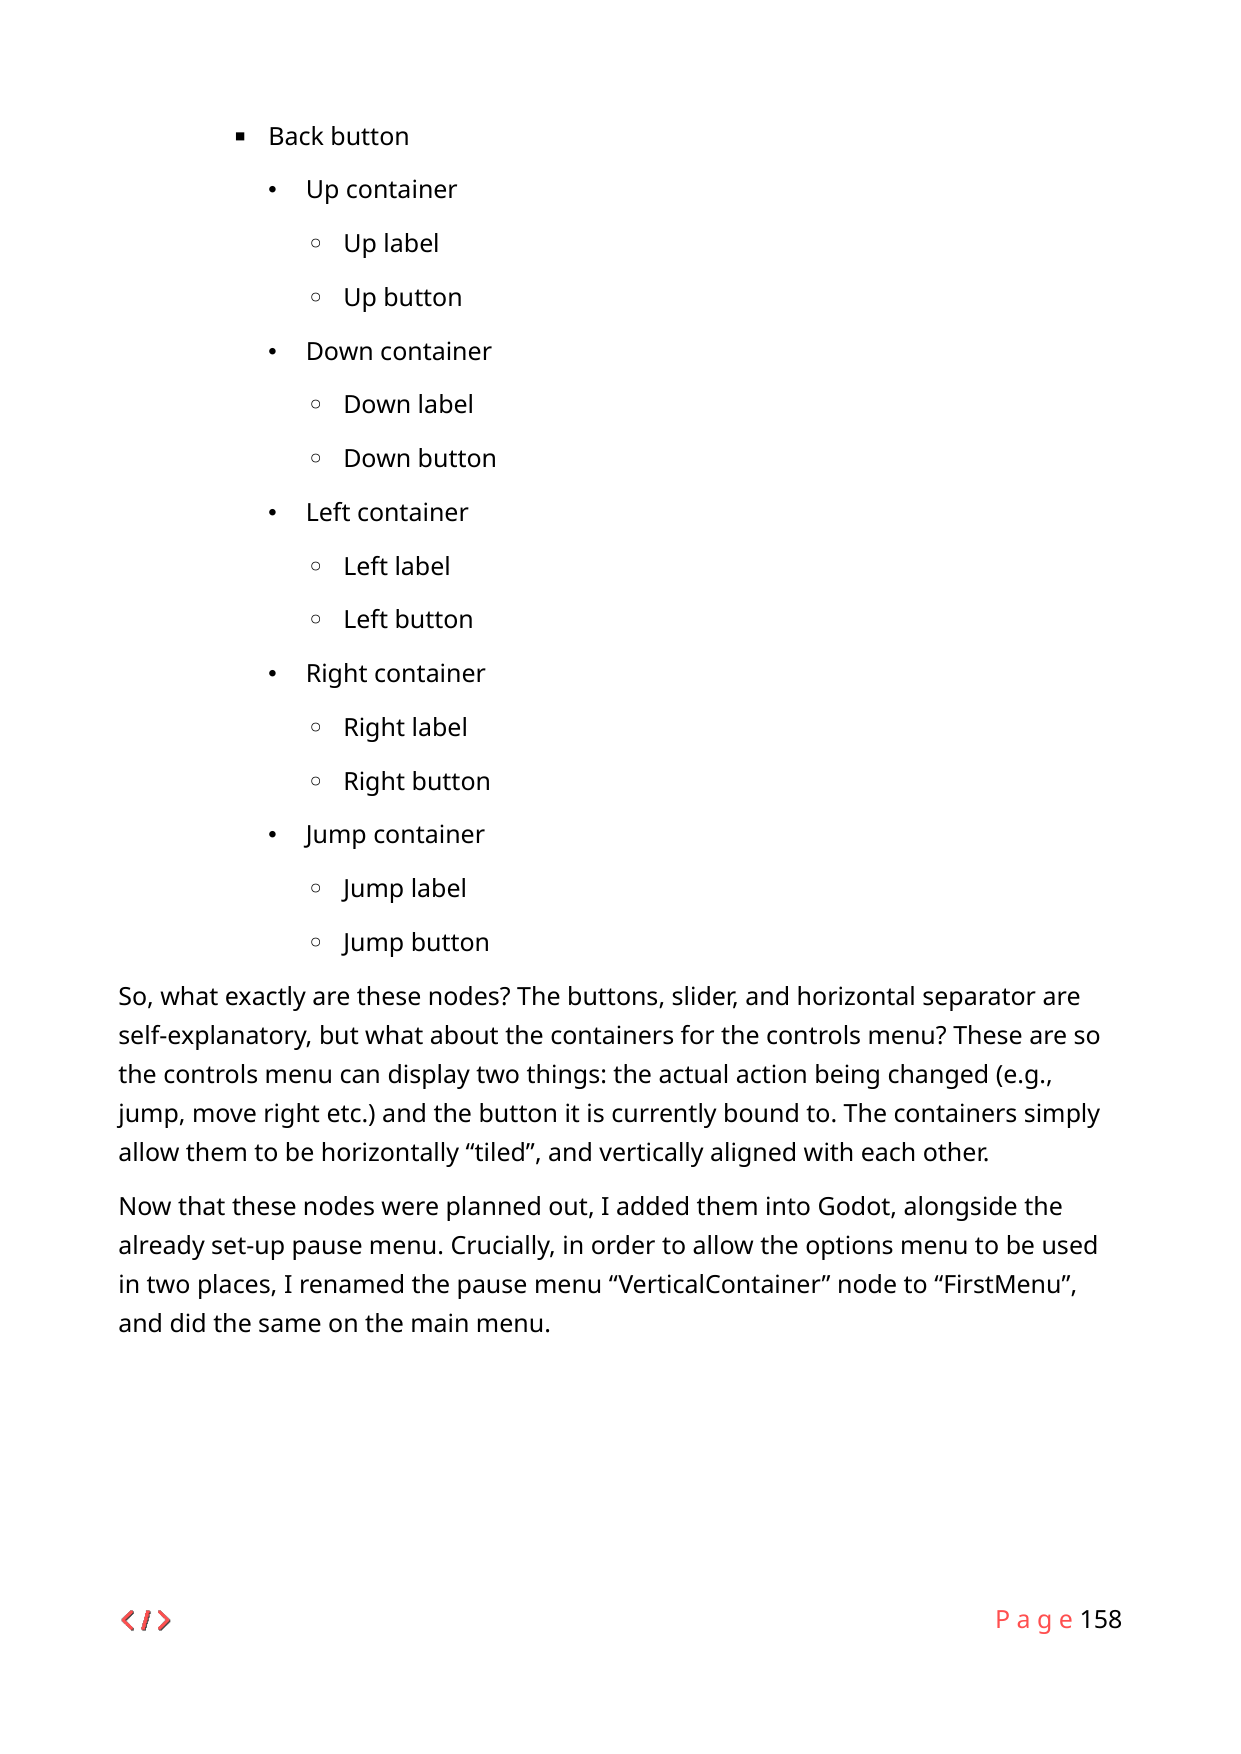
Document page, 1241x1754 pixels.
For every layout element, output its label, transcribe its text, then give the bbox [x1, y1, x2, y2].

list Right label [306, 709, 1122, 743]
list Left button [306, 602, 1122, 636]
list Down container [268, 333, 1122, 367]
list Left container [268, 494, 1122, 528]
list Jump button [306, 924, 1122, 958]
list Back button [231, 118, 1122, 152]
list Right container [268, 656, 1122, 690]
list Up button [306, 279, 1122, 313]
picture [116, 1591, 175, 1649]
list Up label [306, 226, 1122, 260]
text Now that these nodes were planned out, I added them into Godot, alongside the already set-up pause menu. Crucially, in order to allow the options menu to be used in two places, I renamed the pause menu “VerticalContainer” node to “FirstMenu”, and did the same on the main menu. [118, 1188, 1122, 1340]
list Jump container [268, 817, 1122, 851]
text So, what exactly are these nodes? The buttons, slider, and horizontal separator are self-explanatory, but what about the containers for the controls menu? These are so the controls menu can display two things: the actual action being changed (e.g., jump, move right etc.) and the button it is currently bound to. The containers simply allow them to be horizontally “tiled”, and vertically aligned with each other. [118, 978, 1122, 1169]
list Jump label [306, 871, 1122, 905]
list Right button [306, 763, 1122, 797]
list Left label [306, 548, 1122, 582]
list Down button [306, 441, 1122, 475]
list Down label [306, 387, 1122, 421]
list Up container [268, 172, 1122, 206]
